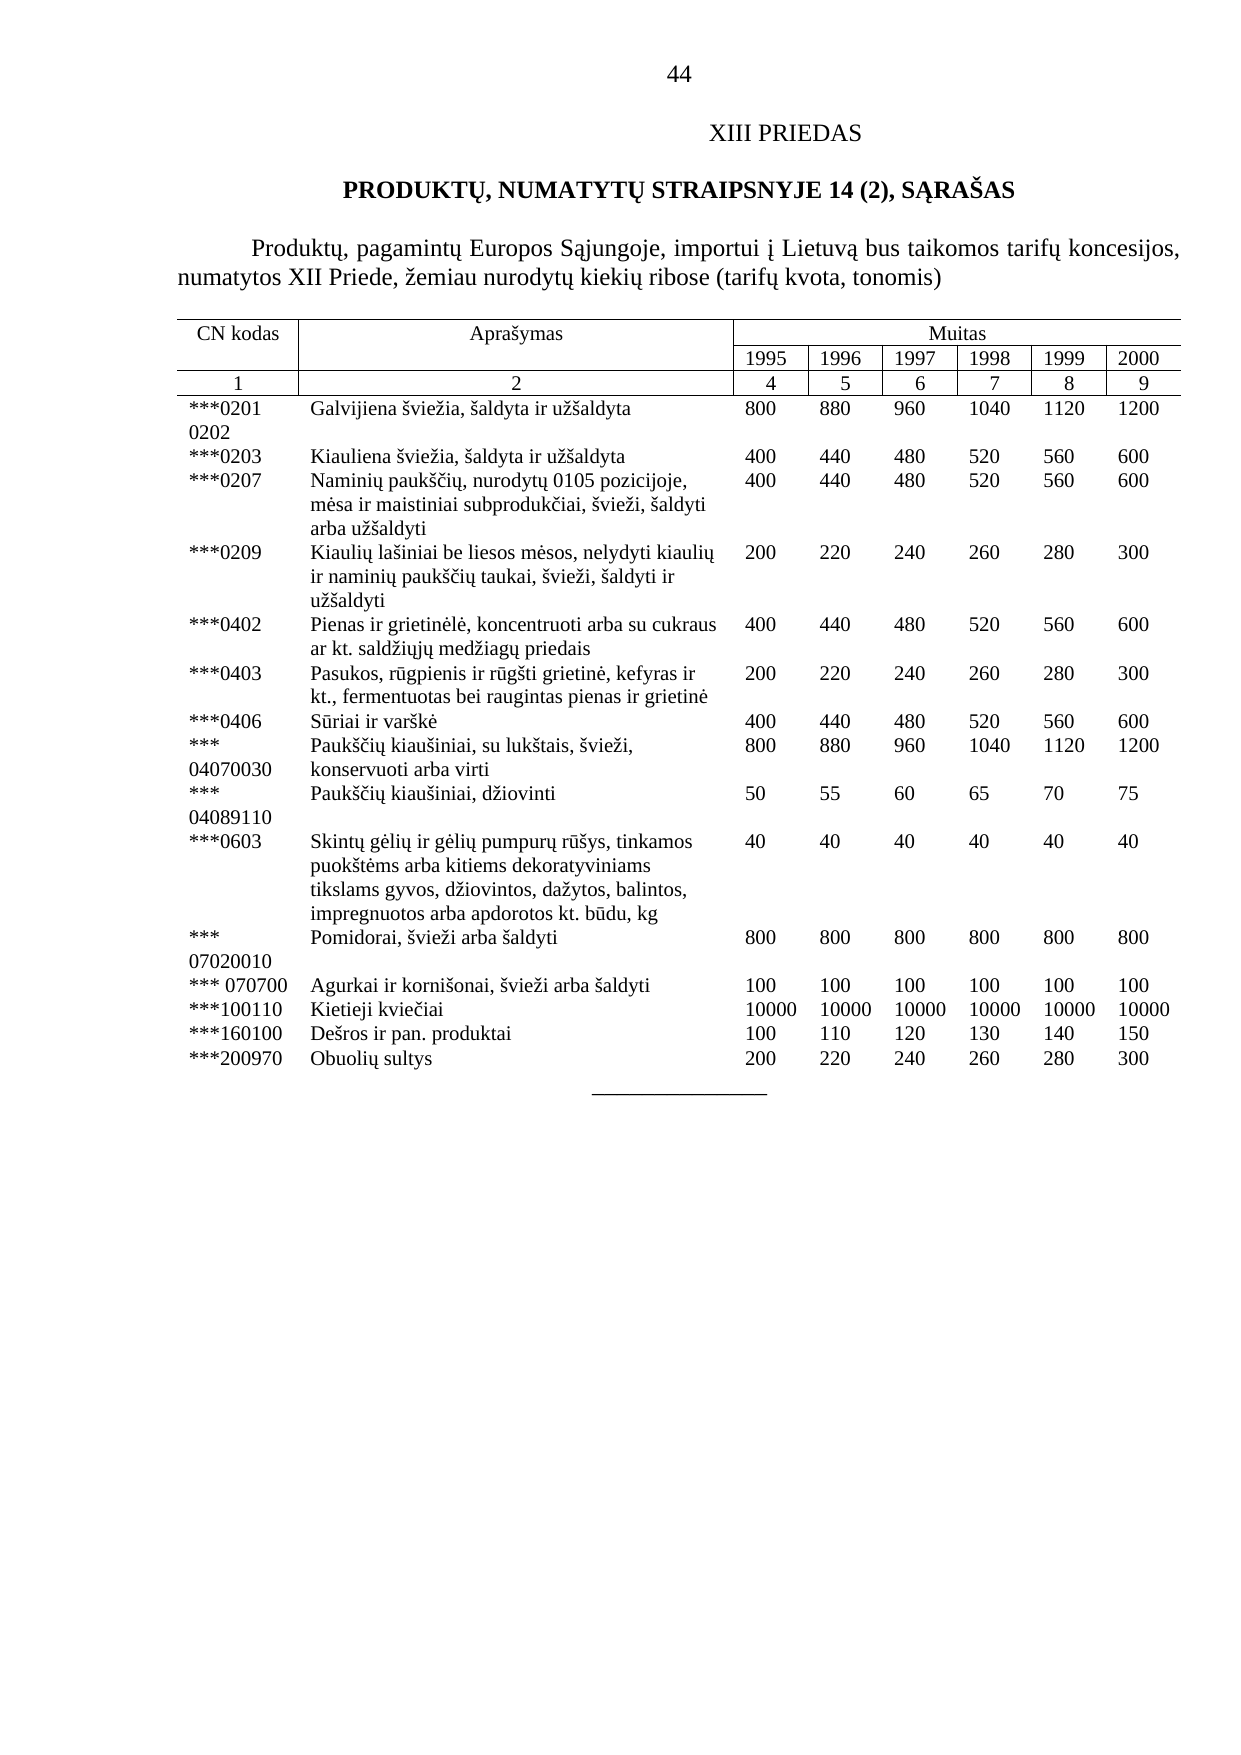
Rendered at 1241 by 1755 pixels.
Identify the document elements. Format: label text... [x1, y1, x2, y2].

table_cell 300 [1106, 540, 1181, 612]
table_cell 880 [808, 396, 883, 444]
table_cell 880 [808, 733, 883, 781]
table_cell 600 [1106, 612, 1181, 660]
table_cell 55 [808, 781, 883, 829]
table_cell 100 [1106, 973, 1181, 997]
table_cell 600 [1106, 468, 1181, 540]
table_cell 480 [883, 468, 957, 540]
table_cell 520 [957, 468, 1032, 540]
table_cell 280 [1032, 540, 1106, 612]
table_cell 100 [883, 973, 957, 997]
table_cell ***0402 [177, 612, 299, 660]
table_cell Dešros ir pan. produktai [299, 1021, 733, 1045]
table_cell 440 [808, 468, 883, 540]
table_cell 240 [883, 1045, 957, 1069]
table_cell 1996 [809, 346, 882, 369]
text ______________ [177, 1069, 1181, 1098]
table_cell ***0603 [177, 829, 299, 925]
table_cell ***0209 [177, 540, 299, 612]
table_cell 560 [1032, 468, 1106, 540]
table_header Muitas [734, 320, 1181, 344]
table_cell 260 [957, 1045, 1032, 1069]
table_cell ***0203 [177, 444, 299, 468]
table_cell 260 [957, 540, 1032, 612]
table_cell 1040 [957, 733, 1032, 781]
table_cell 40 [1106, 829, 1181, 925]
table_cell Sūriai ir varškė [299, 709, 733, 733]
table_cell 800 [734, 925, 808, 973]
table_cell 50 [734, 781, 808, 829]
table_cell Agurkai ir kornišonai, švieži arba šaldyti [299, 973, 733, 997]
table_cell 280 [1032, 660, 1106, 708]
table_header Aprašymas [299, 320, 733, 369]
table_cell 800 [734, 396, 808, 444]
table_cell 140 [1032, 1021, 1106, 1045]
table_cell 400 [734, 612, 808, 660]
table_cell ***200970 [177, 1045, 299, 1069]
table_cell 10000 [1032, 997, 1106, 1021]
table_cell 800 [883, 925, 957, 973]
table_cell 7 [958, 371, 1031, 395]
table_cell *** 04070030 [177, 733, 299, 781]
table_cell 800 [1032, 925, 1106, 973]
table_cell 300 [1106, 1045, 1181, 1069]
table_cell 480 [883, 612, 957, 660]
table_cell Paukščių kiaušiniai, džiovinti [299, 781, 733, 829]
table_cell 100 [957, 973, 1032, 997]
table_cell ***0201 0202 [177, 396, 299, 444]
table_cell 220 [808, 1045, 883, 1069]
table_cell 200 [734, 540, 808, 612]
table_cell ***0207 [177, 468, 299, 540]
table_cell 240 [883, 660, 957, 708]
table_cell 40 [883, 829, 957, 925]
table_cell Skintų gėlių ir gėlių pumpurų rūšys, tinkamos puokštėms arba kitiems dekoratyviniams tikslams gyvos, džiovintos, dažytos, balintos, impregnuotos arba apdorotos kt. būdu, kg [299, 829, 733, 925]
table_cell 220 [808, 660, 883, 708]
table_cell ***100110 [177, 997, 299, 1021]
table_cell 560 [1032, 444, 1106, 468]
table_cell 2 [299, 371, 733, 395]
table_cell 40 [734, 829, 808, 925]
table_cell 100 [1032, 973, 1106, 997]
table_cell 440 [808, 612, 883, 660]
table_cell 480 [883, 709, 957, 733]
table_cell 480 [883, 444, 957, 468]
table_cell 600 [1106, 444, 1181, 468]
table_cell 800 [957, 925, 1032, 973]
table_cell 440 [808, 709, 883, 733]
table_cell 100 [808, 973, 883, 997]
table_cell 10000 [734, 997, 808, 1021]
table_cell 1 [177, 371, 298, 395]
table_cell 400 [734, 444, 808, 468]
table_cell 400 [734, 468, 808, 540]
table_cell 100 [734, 973, 808, 997]
table_cell Naminių paukščių, nurodytų 0105 pozicijoje, mėsa ir maistiniai subprodukčiai, švieži, šaldyti arba užšaldyti [299, 468, 733, 540]
table_cell 200 [734, 660, 808, 708]
table_cell 1200 [1106, 396, 1181, 444]
table_cell ***0406 [177, 709, 299, 733]
table_cell Galvijiena šviežia, šaldyta ir užšaldyta [299, 396, 733, 444]
table_cell Paukščių kiaušiniai, su lukštais, švieži, konservuoti arba virti [299, 733, 733, 781]
table_cell 1200 [1106, 733, 1181, 781]
table_cell 130 [957, 1021, 1032, 1045]
table_cell 10000 [883, 997, 957, 1021]
table_cell 40 [1032, 829, 1106, 925]
table_cell 100 [734, 1021, 808, 1045]
table_cell *** 07020010 [177, 925, 299, 973]
table_cell 1998 [958, 346, 1031, 369]
table_cell 10000 [808, 997, 883, 1021]
table_cell 40 [808, 829, 883, 925]
table_cell 520 [957, 444, 1032, 468]
table_cell 6 [883, 371, 957, 395]
table_cell 10000 [957, 997, 1032, 1021]
table_cell 75 [1106, 781, 1181, 829]
table_cell 1040 [957, 396, 1032, 444]
table_cell 10000 [1106, 997, 1181, 1021]
table_cell 1995 [734, 346, 808, 369]
table_cell 120 [883, 1021, 957, 1045]
table_cell 1120 [1032, 733, 1106, 781]
table_cell 60 [883, 781, 957, 829]
table_cell 65 [957, 781, 1032, 829]
table_cell ***0403 [177, 660, 299, 708]
table_cell 520 [957, 709, 1032, 733]
table_cell Kiauliena šviežia, šaldyta ir užšaldyta [299, 444, 733, 468]
table_cell ***160100 [177, 1021, 299, 1045]
table_cell 960 [883, 733, 957, 781]
table_cell *** 04089110 [177, 781, 299, 829]
table_cell 280 [1032, 1045, 1106, 1069]
table_cell 9 [1107, 371, 1181, 395]
table_cell 800 [1106, 925, 1181, 973]
table_cell 560 [1032, 709, 1106, 733]
table_cell 200 [734, 1045, 808, 1069]
table_cell 600 [1106, 709, 1181, 733]
table_cell 260 [957, 660, 1032, 708]
table_cell 220 [808, 540, 883, 612]
text XIII PRIEDAS [177, 118, 1181, 147]
table_cell 150 [1106, 1021, 1181, 1045]
table_header CN kodas [177, 320, 298, 369]
table_cell 110 [808, 1021, 883, 1045]
table_cell 4 [734, 371, 808, 395]
table_cell Pienas ir grietinėlė, koncentruoti arba su cukraus ar kt. saldžiųjų medžiagų priedais [299, 612, 733, 660]
table_cell 2000 [1107, 346, 1181, 369]
table_cell 5 [809, 371, 882, 395]
table_cell 440 [808, 444, 883, 468]
table_cell 520 [957, 612, 1032, 660]
table_cell *** 070700 [177, 973, 299, 997]
table_cell 960 [883, 396, 957, 444]
text Produktų, pagamintų Europos Sąjungoje, importui į Lietuvą bus taikomos tarifų koncesijos, numatytos XII Priede, žemiau nurodytų kiekių ribose (tarifų kvota, tonomis) [177, 233, 1181, 291]
table_cell Obuolių sultys [299, 1045, 733, 1069]
table_cell 1999 [1032, 346, 1106, 369]
table_cell 70 [1032, 781, 1106, 829]
table_cell Kietieji kviečiai [299, 997, 733, 1021]
table_cell 1997 [883, 346, 957, 369]
table_cell Pasukos, rūgpienis ir rūgšti grietinė, kefyras ir kt., fermentuotas bei raugintas pienas ir grietinė [299, 660, 733, 708]
table_cell 800 [808, 925, 883, 973]
table_cell 300 [1106, 660, 1181, 708]
table_cell 240 [883, 540, 957, 612]
table_cell 400 [734, 709, 808, 733]
table_cell Kiaulių lašiniai be liesos mėsos, nelydyti kiaulių ir naminių paukščių taukai, švieži, šaldyti ir užšaldyti [299, 540, 733, 612]
table_cell Pomidorai, švieži arba šaldyti [299, 925, 733, 973]
text PRODUKTŲ, NUMATYTŲ STRAIPSNYJE 14 (2), SĄRAŠAS [177, 176, 1181, 204]
table_cell 8 [1032, 371, 1106, 395]
table_cell 800 [734, 733, 808, 781]
table_cell 560 [1032, 612, 1106, 660]
table_cell 1120 [1032, 396, 1106, 444]
table_cell 40 [957, 829, 1032, 925]
